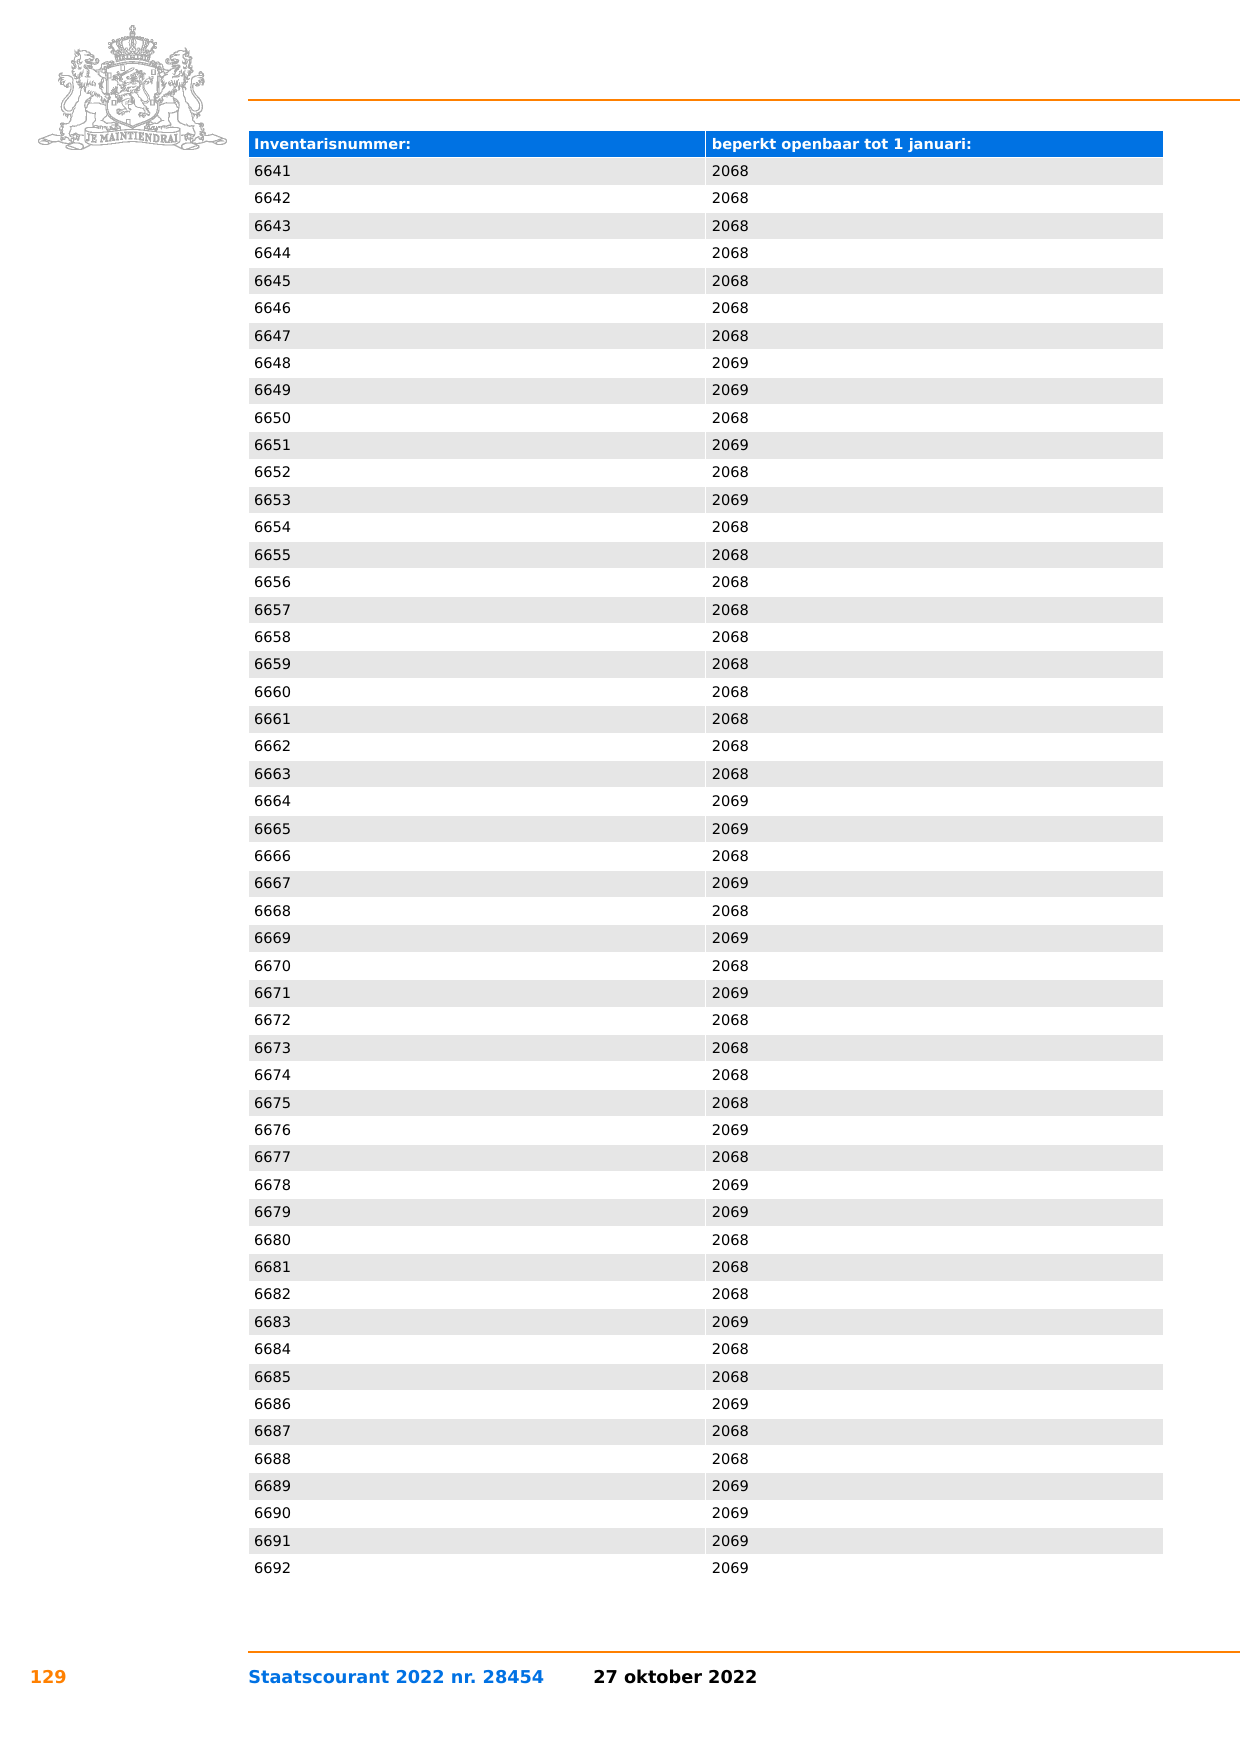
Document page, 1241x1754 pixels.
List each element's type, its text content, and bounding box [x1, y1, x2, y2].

table_cell 6644 [249, 241, 705, 267]
table_cell 2068 [706, 1336, 1163, 1363]
table_cell 6691 [249, 1528, 705, 1554]
table_cell 6663 [249, 761, 705, 787]
table_cell 2069 [706, 1501, 1163, 1527]
table_cell 6670 [249, 953, 705, 979]
table_cell 6676 [249, 1117, 705, 1143]
table_cell 2068 [706, 1008, 1163, 1034]
table_cell 6656 [249, 569, 705, 596]
table_cell 2068 [706, 460, 1163, 486]
table_cell 6689 [249, 1473, 705, 1500]
table_cell 2069 [706, 1391, 1163, 1417]
table_cell 2068 [706, 186, 1163, 212]
table_cell 2068 [706, 405, 1163, 431]
table_cell 6654 [249, 515, 705, 541]
table_cell 6659 [249, 651, 705, 678]
table_cell 6677 [249, 1145, 705, 1171]
table_cell 2069 [706, 980, 1163, 1007]
table_cell 6642 [249, 186, 705, 212]
table_cell 6667 [249, 871, 705, 897]
table_cell 2068 [706, 651, 1163, 678]
table_cell 6650 [249, 405, 705, 431]
table_cell 6675 [249, 1090, 705, 1116]
table_cell 2068 [706, 1145, 1163, 1171]
table_cell 6665 [249, 816, 705, 842]
table_cell 6672 [249, 1008, 705, 1034]
table_cell 2068 [706, 1364, 1163, 1390]
table_cell 6674 [249, 1063, 705, 1089]
table_cell 6655 [249, 542, 705, 568]
table_cell 2068 [706, 1254, 1163, 1281]
table_cell 6653 [249, 487, 705, 513]
table_cell 2068 [706, 1227, 1163, 1253]
table_cell 6678 [249, 1172, 705, 1198]
table_cell 6671 [249, 980, 705, 1007]
table_cell 6652 [249, 460, 705, 486]
table_cell 6658 [249, 624, 705, 650]
table_cell 6682 [249, 1282, 705, 1308]
table_cell 2069 [706, 1528, 1163, 1554]
table_cell 6660 [249, 679, 705, 705]
table_cell 2068 [706, 898, 1163, 924]
table_cell 2068 [706, 295, 1163, 322]
table_header Inventarisnummer: [249, 131, 705, 157]
table_cell 6661 [249, 706, 705, 733]
table_cell 6681 [249, 1254, 705, 1281]
table_cell 6666 [249, 843, 705, 869]
table_cell 6680 [249, 1227, 705, 1253]
table_cell 2068 [706, 1063, 1163, 1089]
table_cell 2068 [706, 679, 1163, 705]
table_cell 6664 [249, 789, 705, 815]
table_cell 6668 [249, 898, 705, 924]
table_cell 2069 [706, 378, 1163, 404]
table_cell 6645 [249, 268, 705, 294]
table_cell 2068 [706, 734, 1163, 760]
table_cell 2069 [706, 1199, 1163, 1226]
table_cell 6648 [249, 350, 705, 376]
table_header beperkt openbaar tot 1 januari: [706, 131, 1163, 157]
table_cell 2068 [706, 515, 1163, 541]
table_cell 2069 [706, 1117, 1163, 1143]
table_cell 2068 [706, 761, 1163, 787]
table_cell 2068 [706, 1446, 1163, 1472]
table_cell 2069 [706, 1309, 1163, 1335]
table_cell 2069 [706, 432, 1163, 459]
table_cell 6657 [249, 597, 705, 623]
table_cell 6673 [249, 1035, 705, 1061]
table_cell 2068 [706, 241, 1163, 267]
table_cell 6646 [249, 295, 705, 322]
table_cell 2068 [706, 213, 1163, 239]
table_cell 6686 [249, 1391, 705, 1417]
table_cell 6651 [249, 432, 705, 459]
table_cell 2068 [706, 268, 1163, 294]
table_cell 2068 [706, 323, 1163, 349]
table_cell 6683 [249, 1309, 705, 1335]
table_cell 2069 [706, 1556, 1163, 1582]
table_cell 2068 [706, 1090, 1163, 1116]
table_cell 2069 [706, 789, 1163, 815]
table_cell 6647 [249, 323, 705, 349]
table_cell 6641 [249, 158, 705, 185]
table_cell 6687 [249, 1419, 705, 1445]
table_cell 2068 [706, 706, 1163, 733]
table_cell 6690 [249, 1501, 705, 1527]
table_cell 2069 [706, 925, 1163, 952]
table_cell 2069 [706, 816, 1163, 842]
table_cell 2069 [706, 350, 1163, 376]
table_cell 2069 [706, 871, 1163, 897]
table_cell 2068 [706, 843, 1163, 869]
table_cell 6688 [249, 1446, 705, 1472]
table_cell 6685 [249, 1364, 705, 1390]
table_cell 2068 [706, 1035, 1163, 1061]
table_cell 2068 [706, 1419, 1163, 1445]
picture [38, 25, 227, 150]
table_cell 2069 [706, 1172, 1163, 1198]
table_cell 6662 [249, 734, 705, 760]
table_cell 2069 [706, 487, 1163, 513]
table_cell 2068 [706, 1282, 1163, 1308]
table_cell 6649 [249, 378, 705, 404]
table_cell 2068 [706, 624, 1163, 650]
table_cell 2068 [706, 953, 1163, 979]
table_cell 6684 [249, 1336, 705, 1363]
table_cell 2068 [706, 158, 1163, 185]
table_cell 6669 [249, 925, 705, 952]
table_cell 2068 [706, 569, 1163, 596]
table_cell 2068 [706, 542, 1163, 568]
table_cell 2068 [706, 597, 1163, 623]
table_cell 6679 [249, 1199, 705, 1226]
table_cell 6643 [249, 213, 705, 239]
table_cell 2069 [706, 1473, 1163, 1500]
table_cell 6692 [249, 1556, 705, 1582]
